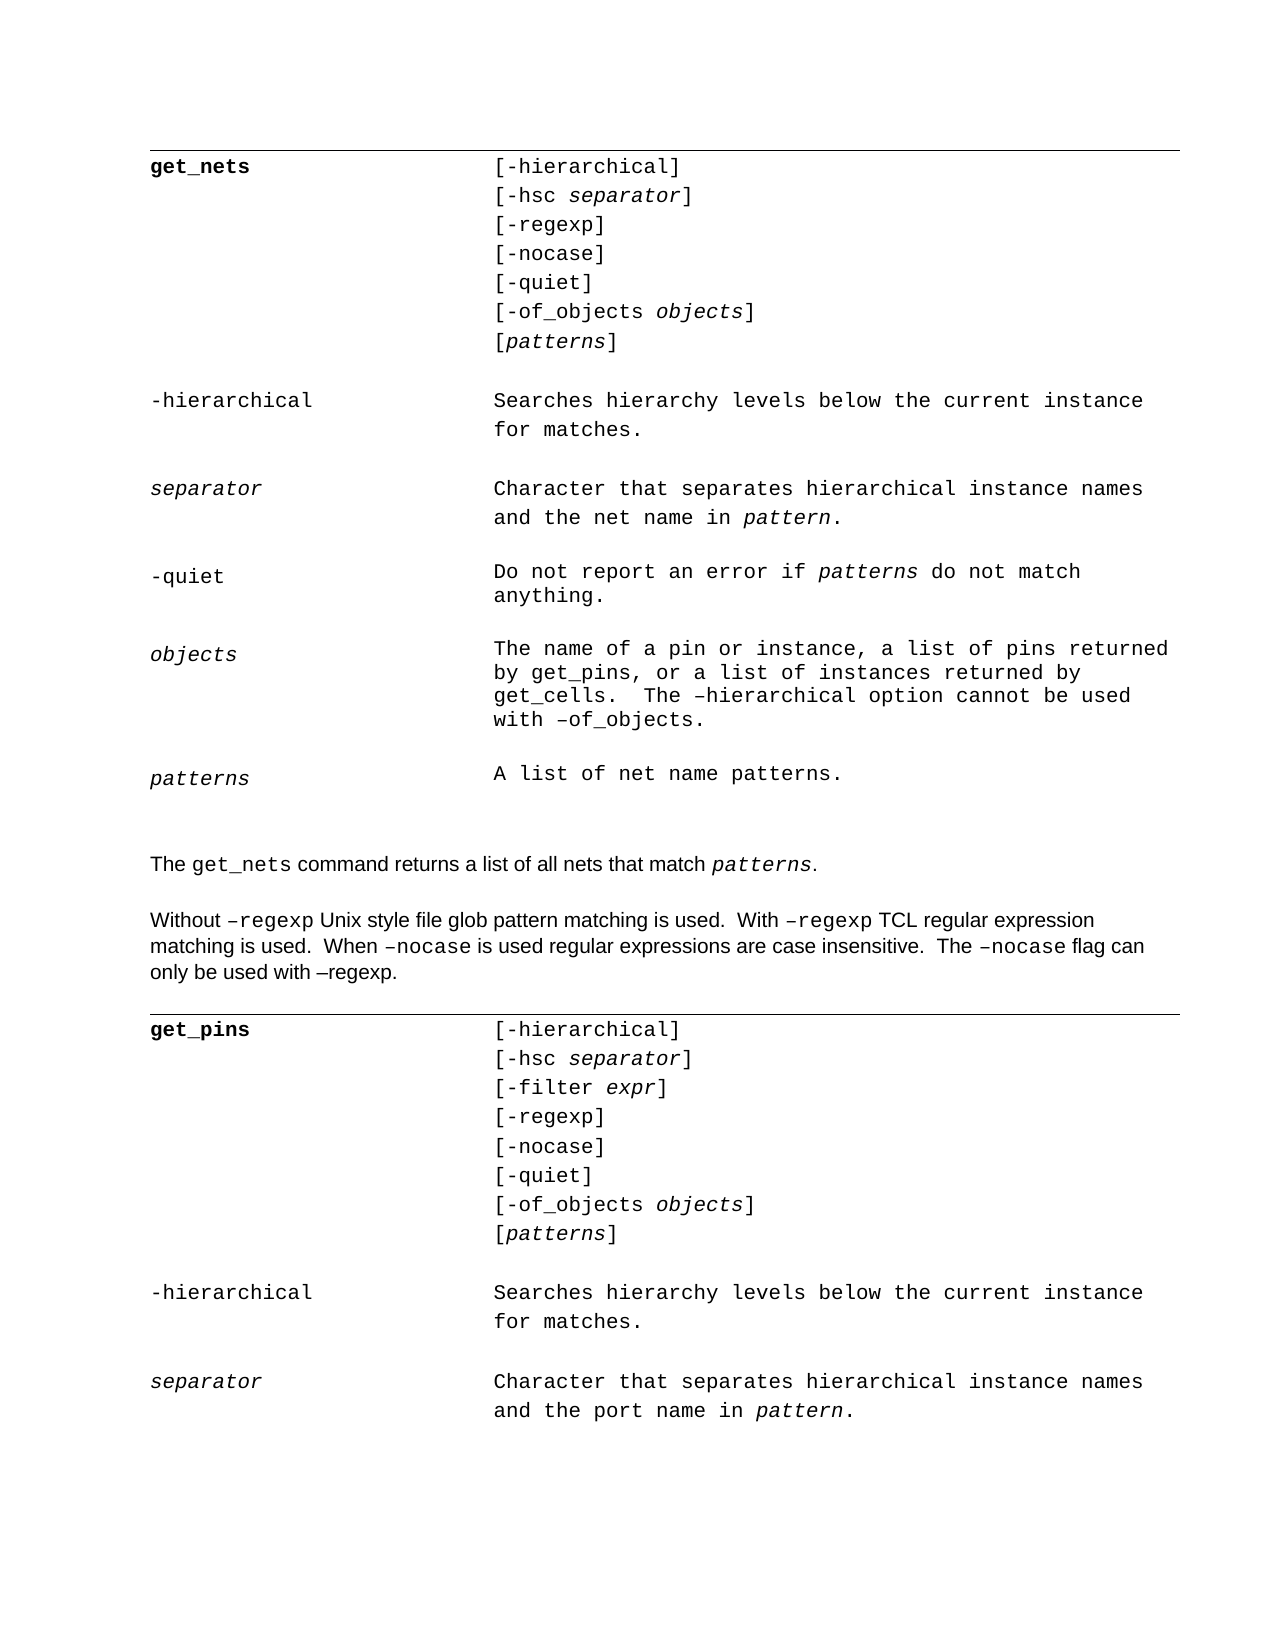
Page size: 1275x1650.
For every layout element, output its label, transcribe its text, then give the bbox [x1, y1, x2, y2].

table_cell -quiet [150, 561, 493, 638]
table_cell A list of net name patterns. [493, 763, 1180, 822]
table_header get_nets [150, 151, 493, 384]
text The get_nets command returns a list of all nets that match patterns. [150, 852, 1180, 878]
table_header [-hierarchical] [-hsc separator] [-filter expr] [-regexp] [-nocase] [-quiet] [-of_objects objects] [patterns] [493, 1015, 1180, 1277]
table_cell separator [150, 473, 493, 561]
table_cell Searches hierarchy levels below the current instance for matches. [493, 384, 1180, 473]
table_cell Do not report an error if patterns do not match anything. [493, 561, 1180, 638]
table_cell Character that separates hierarchical instance names and the net name in pattern. [493, 473, 1180, 561]
table_cell -hierarchical [150, 1277, 493, 1365]
table_cell Searches hierarchy levels below the current instance for matches. [493, 1277, 1180, 1365]
table_cell separator [150, 1365, 493, 1453]
table_header [-hierarchical] [-hsc separator] [-regexp] [-nocase] [-quiet] [-of_objects objects] [patterns] [493, 151, 1180, 384]
table_cell patterns [150, 763, 493, 822]
table_cell objects [150, 638, 493, 763]
table_header get_pins [150, 1015, 493, 1277]
table_cell -hierarchical [150, 384, 493, 473]
table_cell Character that separates hierarchical instance names and the port name in pattern. [493, 1365, 1180, 1453]
text Without –regexp Unix style file glob pattern matching is used. With –regexp TCL regular expression matching is used. When –nocase is used regular expressions are case insensitive. The –nocase flag can only be used with –regexp. [150, 908, 1180, 983]
table_cell The name of a pin or instance, a list of pins returned by get_pins, or a list of instances returned by get_cells. The –hierarchical option cannot be used with –of_objects. [493, 638, 1180, 763]
